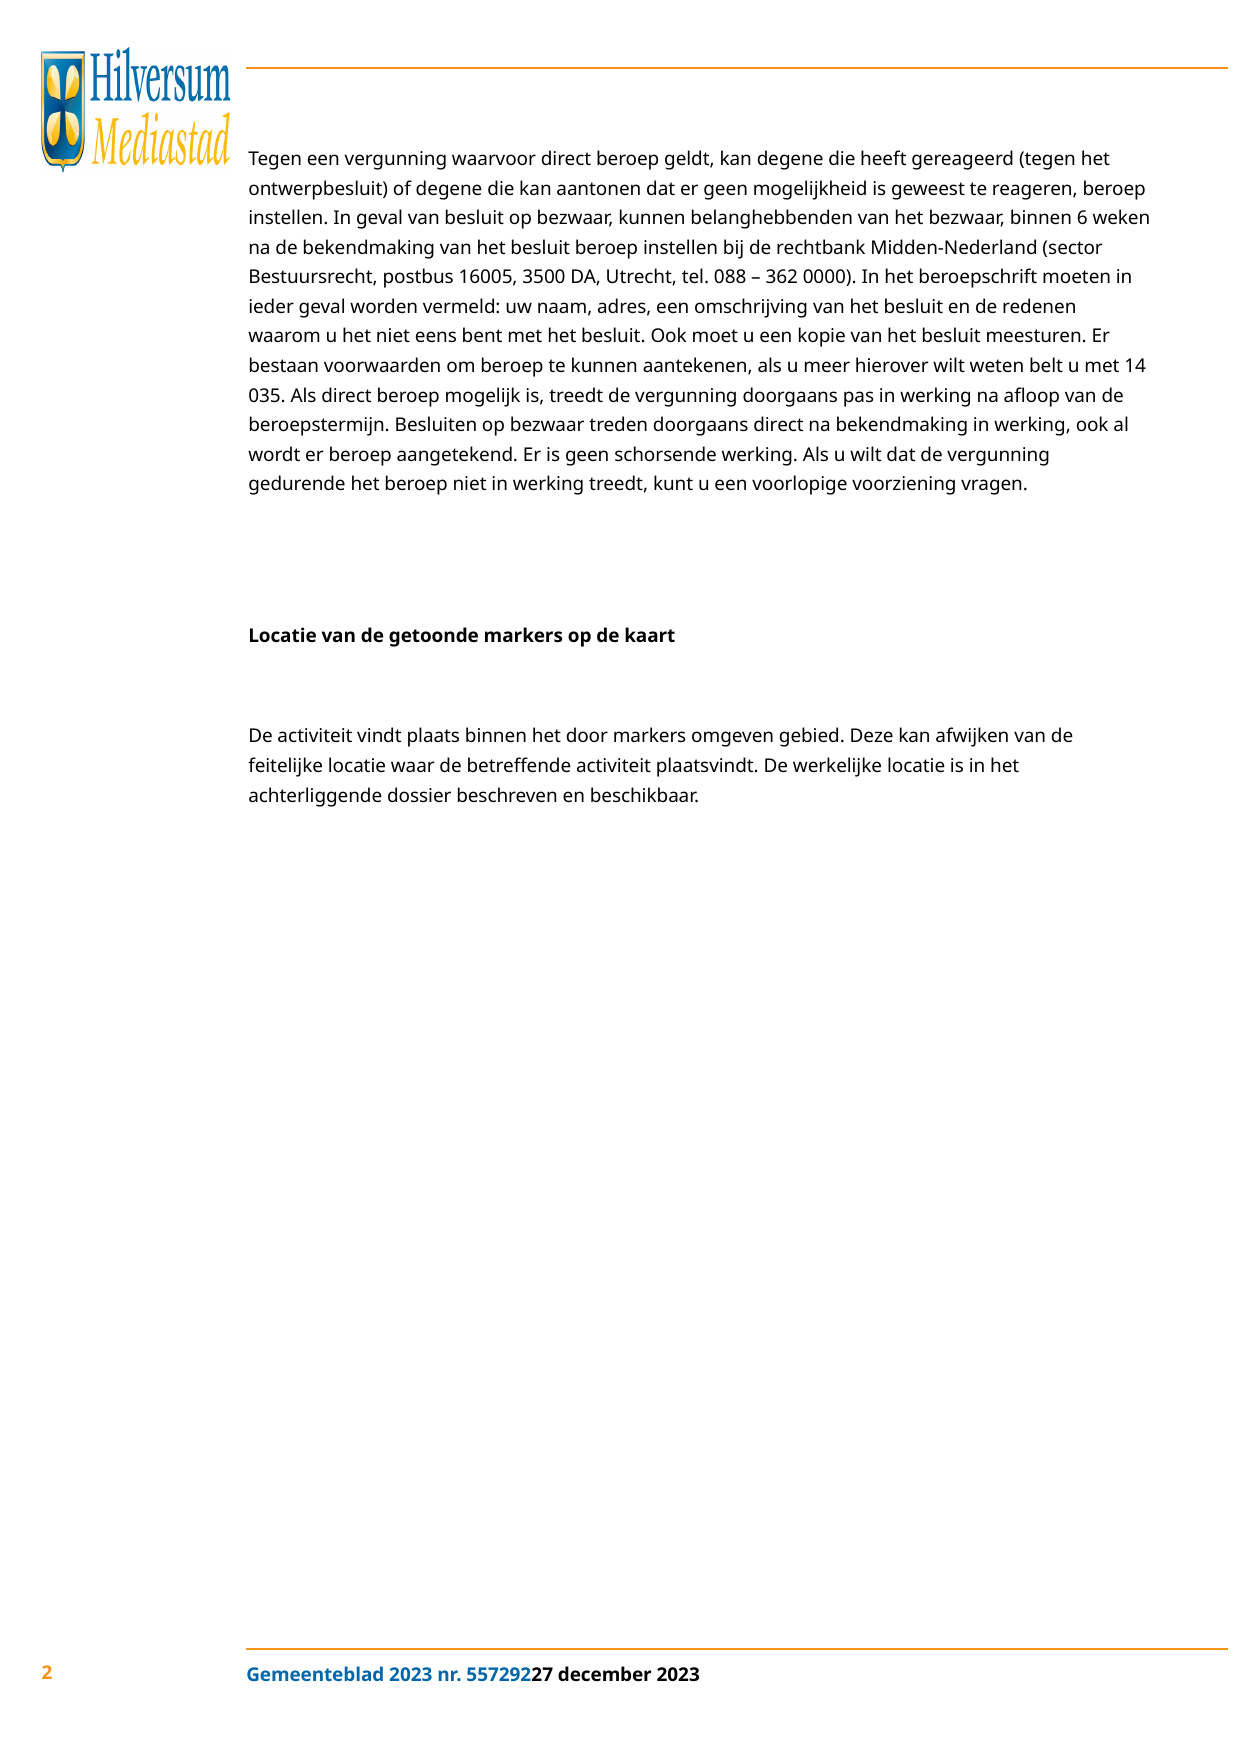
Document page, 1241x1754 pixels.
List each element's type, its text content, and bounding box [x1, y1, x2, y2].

text De activiteit vindt plaats binnen het door markers omgeven gebied. Deze kan afwijken van de feitelijke locatie waar de betreffende activiteit plaatsvindt. De werkelijke locatie is in het achterliggende dossier beschreven en beschikbaar. [248, 723, 1152, 808]
text Tegen een vergunning waarvoor direct beroep geldt, kan degene die heeft gereageerd (tegen het ontwerpbesluit) of degene die kan aantonen dat er geen mogelijkheid is geweest te reageren, beroep instellen. In geval van besluit op bezwaar, kunnen belanghebbenden van het bezwaar, binnen 6 weken na de bekendmaking van het besluit beroep instellen bij de rechtbank Midden-Nederland (sector Bestuursrecht, postbus 16005, 3500 DA, Utrecht, tel. 088 – 362 0000). In het beroepschrift moeten in ieder geval worden vermeld: uw naam, adres, een omschrijving van het besluit en de redenen waarom u het niet eens bent met het besluit. Ook moet u een kopie van het besluit meesturen. Er bestaan voorwaarden om beroep te kunnen aantekenen, als u meer hierover wilt weten belt u met 14 035. Als direct beroep mogelijk is, treedt de vergunning doorgaans pas in werking na afloop van de beroepstermijn. Besluiten op bezwaar treden doorgaans direct na bekendmaking in werking, ook al wordt er beroep aangetekend. Er is geen schorsende werking. Als u wilt dat de vergunning gedurende het beroep niet in werking treedt, kunt u een voorlopige voorziening vragen. [248, 145, 1152, 496]
text Locatie van de getoonde markers op de kaart [248, 622, 1152, 648]
picture [41, 47, 231, 172]
